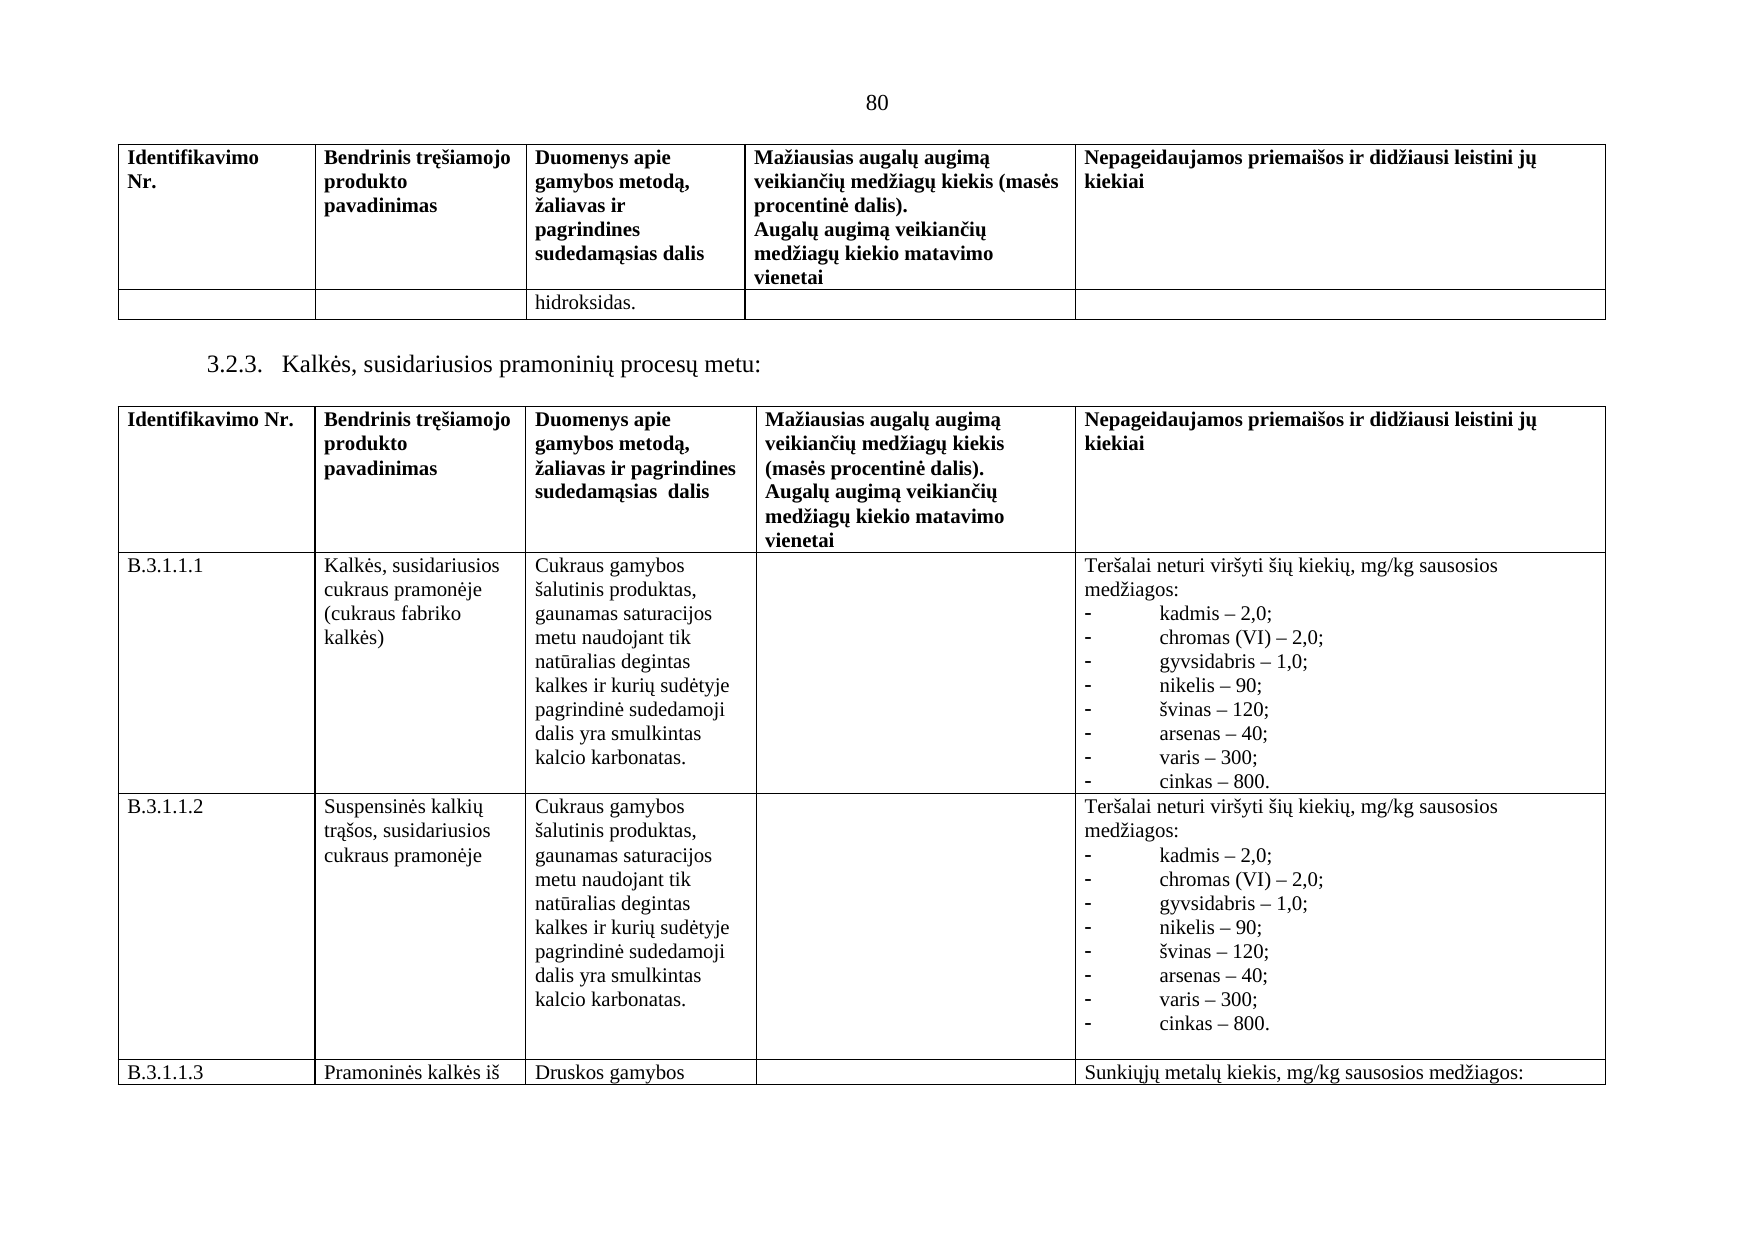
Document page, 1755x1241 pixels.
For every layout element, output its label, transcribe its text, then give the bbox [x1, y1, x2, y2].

table_cell hidroksidas. [527, 290, 744, 319]
table_header Identifikavimo Nr. [119, 145, 315, 289]
table_cell [1076, 290, 1605, 319]
table_header Duomenys apie gamybos metodą, žaliavas ir pagrindines sudedamąsias dalis [526, 407, 756, 552]
table_header Duomenys apie gamybos metodą, žaliavas ir pagrindines sudedamąsias dalis [527, 145, 744, 289]
table_cell [746, 290, 1075, 319]
table_cell Cukraus gamybos šalutinis produktas, gaunamas saturacijos metu naudojant tik natūralias degintas kalkes ir kurių sudėtyje pagrindinė sudedamoji dalis yra smulkintas kalcio karbonatas. [526, 553, 756, 793]
table_cell Teršalai neturi viršyti šių kiekių, mg/kg sausosios medžiagos:  kadmis – 2,0;  chromas (VI) – 2,0;  gyvsidabris – 1,0;  nikelis – 90;  švinas – 120;  arsenas – 40;  varis – 300;  cinkas – 800. [1076, 794, 1605, 1059]
table_cell Druskos gamybos [526, 1060, 756, 1084]
table_cell Pramoninės kalkės iš [316, 1060, 525, 1084]
table_cell Sunkiųjų metalų kiekis, mg/kg sausosios medžiagos: [1076, 1060, 1605, 1084]
table_header Nepageidaujamos priemaišos ir didžiausi leistini jų kiekiai [1076, 407, 1605, 552]
table_cell B.3.1.1.2 [119, 794, 314, 1059]
table_header Mažiausias augalų augimą veikiančių medžiagų kiekis (masės procentinė dalis). Augalų augimą veikiančių medžiagų kiekio matavimo vienetai [757, 407, 1075, 552]
table_cell B.3.1.1.3 [119, 1060, 314, 1084]
table_header Nepageidaujamos priemaišos ir didžiausi leistini jų kiekiai [1076, 145, 1605, 289]
table_header Mažiausias augalų augimą veikiančių medžiagų kiekis (masės procentinė dalis). Augalų augimą veikiančių medžiagų kiekio matavimo vienetai [746, 145, 1075, 289]
table_cell [757, 1060, 1075, 1084]
table_cell Teršalai neturi viršyti šių kiekių, mg/kg sausosios medžiagos:  kadmis – 2,0;  chromas (VI) – 2,0;  gyvsidabris – 1,0;  nikelis – 90;  švinas – 120;  arsenas – 40;  varis – 300;  cinkas – 800. [1076, 553, 1605, 793]
text 3.2.3. Kalkės, susidariusios pramoninių procesų metu: [207, 349, 1636, 377]
table_cell [757, 553, 1075, 793]
table_cell [119, 290, 315, 319]
table_header Bendrinis tręšiamojo produkto pavadinimas [316, 145, 526, 289]
table_cell Cukraus gamybos šalutinis produktas, gaunamas saturacijos metu naudojant tik natūralias degintas kalkes ir kurių sudėtyje pagrindinė sudedamoji dalis yra smulkintas kalcio karbonatas. [526, 794, 756, 1059]
table_header Identifikavimo Nr. [119, 407, 314, 552]
table_cell [757, 794, 1075, 1059]
table_header Bendrinis tręšiamojo produkto pavadinimas [316, 407, 525, 552]
table_cell [316, 290, 526, 319]
table_cell Kalkės, susidariusios cukraus pramonėje (cukraus fabriko kalkės) [316, 553, 525, 793]
table_cell B.3.1.1.1 [119, 553, 314, 793]
table_cell Suspensinės kalkių trąšos, susidariusios cukraus pramonėje [316, 794, 525, 1059]
